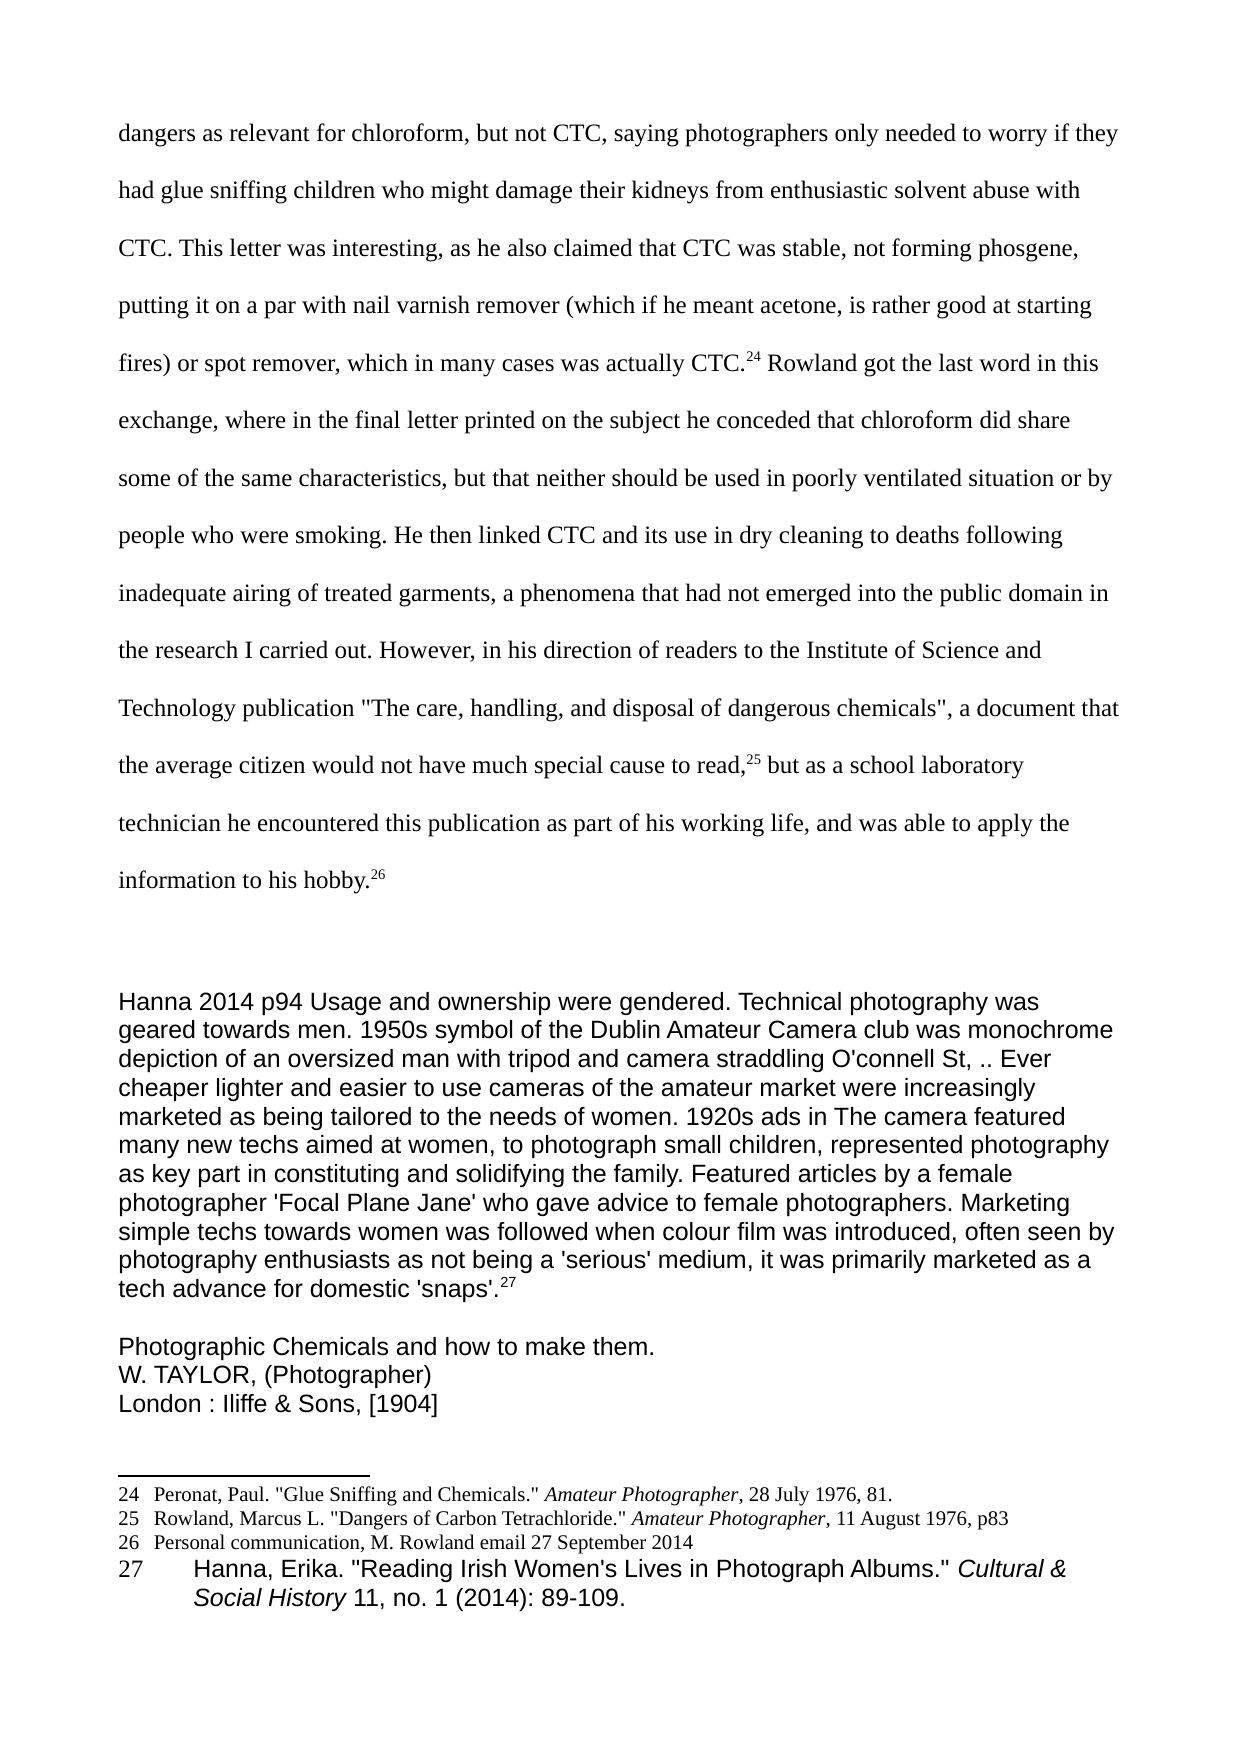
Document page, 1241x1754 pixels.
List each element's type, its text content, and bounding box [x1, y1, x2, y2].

text Hanna, Erika. "Reading Irish Women's Lives in Photograph Albums." Cultural & Social History 11, no. 1 (2014): 89-109. [118, 1554, 1122, 1612]
text dangers as relevant for chloroform, but not CTC, saying photographers only needed to worry if they had glue sniffing children who might damage their kidneys from enthusiastic solvent abuse with CTC. This letter was interesting, as he also claimed that CTC was stable, not forming phosgene, putting it on a par with nail varnish remover (which if he meant acetone, is rather good at starting fires) or spot remover, which in many cases was actually CTC. Rowland got the last word in this exchange, where in the final letter printed on the subject he conceded that chloroform did share some of the same characteristics, but that neither should be used in poorly ventilated situation or by people who were smoking. He then linked CTC and its use in dry cleaning to deaths following inadequate airing of treated garments, a phenomena that had not emerged into the public domain in the research I carried out. However, in his direction of readers to the Institute of Science and Technology publication "The care, handling, and disposal of dangerous chemicals", a document that the average citizen would not have much special cause to read, but as a school laboratory technician he encountered this publication as part of his working life, and was able to apply the information to his hobby. [118, 118, 1122, 894]
text London : Iliffe & Sons, [1904] [118, 1389, 1122, 1418]
text W. TAYLOR, (Photographer) [118, 1361, 1122, 1389]
text Peronat, Paul. "Glue Sniffing and Chemicals." Amateur Photographer, 28 July 1976, 81. [118, 1482, 1122, 1506]
text Rowland, Marcus L. "Dangers of Carbon Tetrachloride." Amateur Photographer, 11 August 1976, p83 [118, 1506, 1122, 1530]
text Personal communication, M. Rowland email 27 September 2014 [118, 1530, 1122, 1554]
text Hanna 2014 p94 Usage and ownership were gendered. Technical photography was geared towards men. 1950s symbol of the Dublin Amateur Camera club was monochrome depiction of an oversized man with tripod and camera straddling O'connell St, .. Ever cheaper lighter and easier to use cameras of the amateur market were increasingly marketed as being tailored to the needs of women. 1920s ads in The camera featured many new techs aimed at women, to photograph small children, represented photography as key part in constituting and solidifying the family. Featured articles by a female photographer 'Focal Plane Jane' who gave advice to female photographers. Marketing simple techs towards women was followed when colour film was introduced, often seen by photography enthusiasts as not being a 'serious' medium, it was primarily marketed as a tech advance for domestic 'snaps'. [118, 987, 1122, 1303]
text Photographic Chemicals and how to make them. [118, 1332, 1122, 1361]
